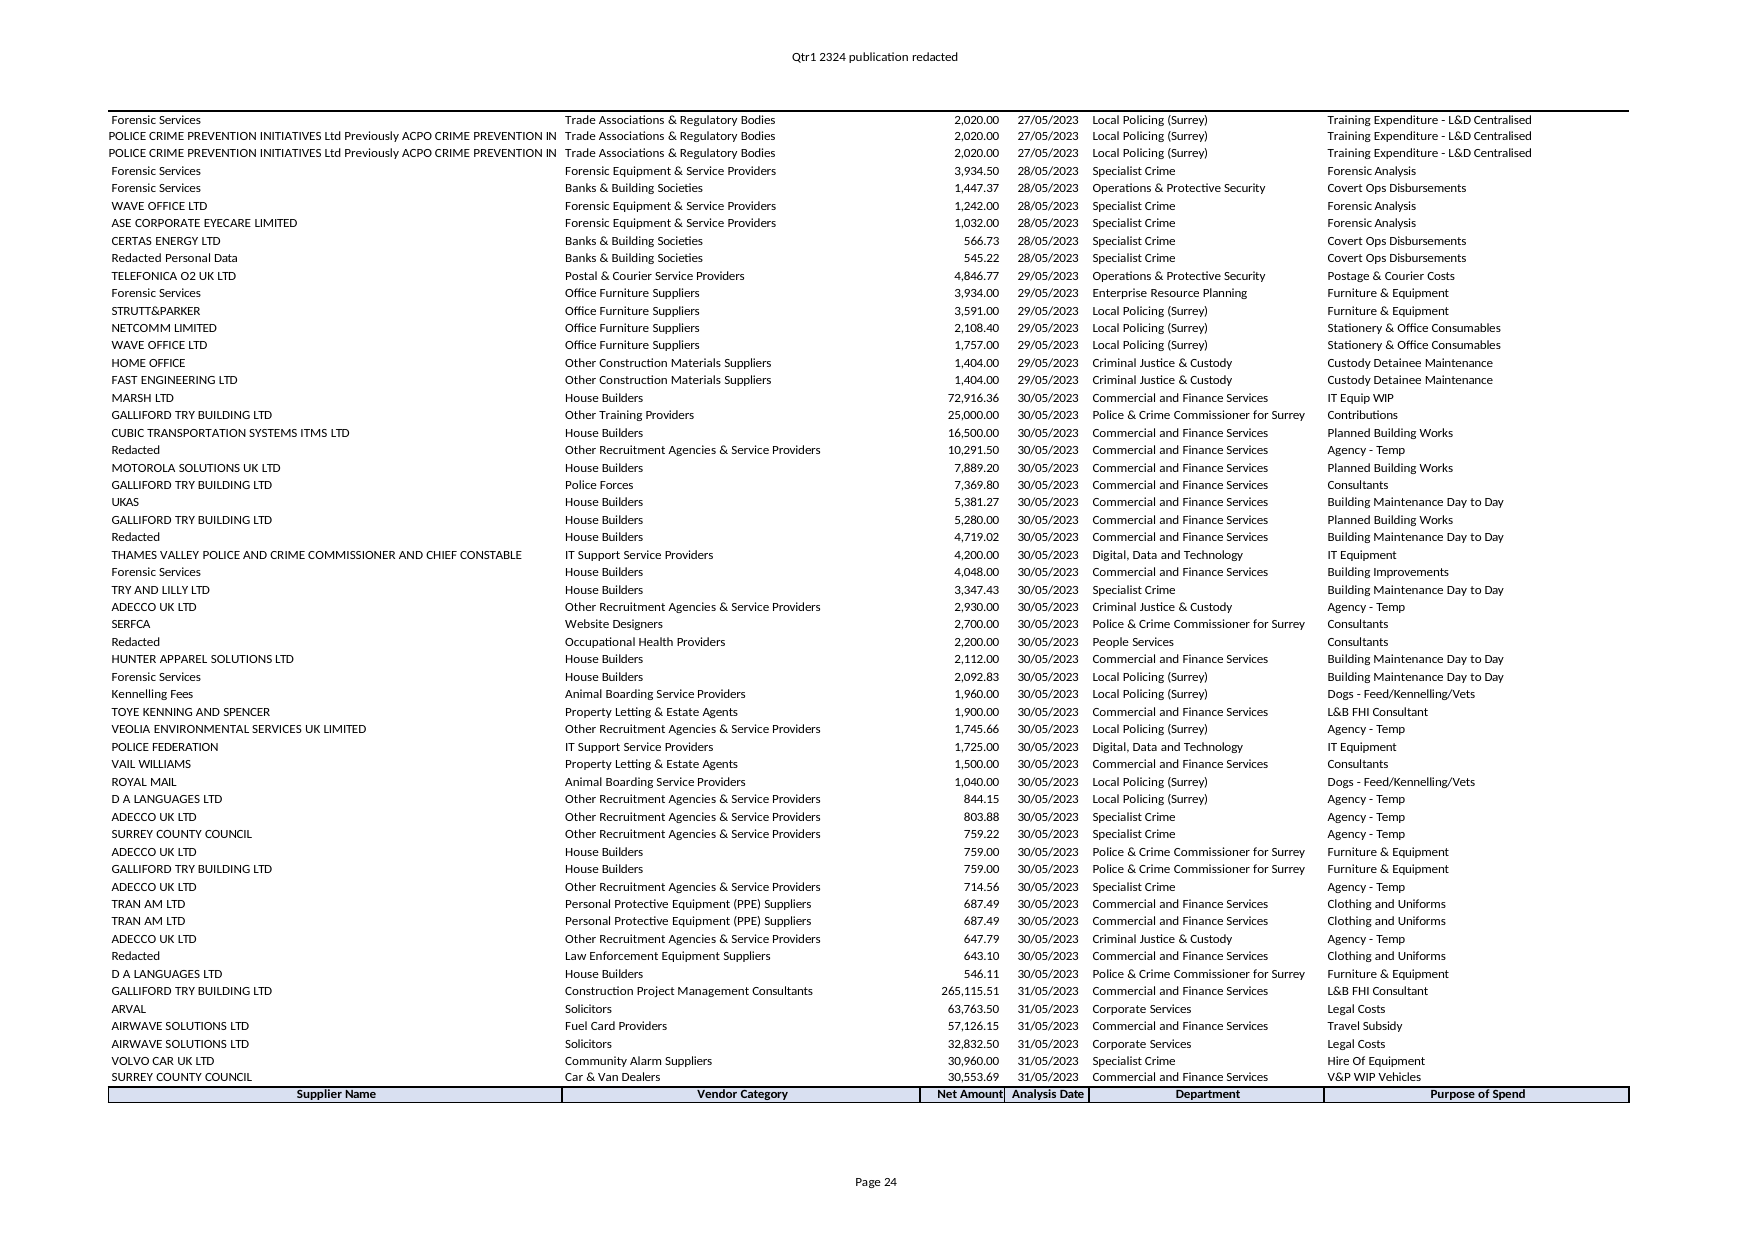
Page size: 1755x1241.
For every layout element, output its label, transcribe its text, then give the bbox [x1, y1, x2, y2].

table_cell Local Policing (Surrey) [1089, 791, 1324, 809]
table_cell 28/05/2023 [1004, 198, 1089, 215]
table_cell ADECCO UK LTD [108, 879, 562, 896]
table_cell Property Letting & Estate Agents [562, 756, 920, 774]
table_cell 30/05/2023 [1004, 547, 1089, 564]
table_cell POLICE CRIME PREVENTION INITIATIVES Ltd Previously ACPO CRIME PREVENTION IN [108, 146, 562, 163]
table_cell 30/05/2023 [1004, 809, 1089, 826]
table_cell Agency - Temp [1324, 791, 1629, 809]
table_cell Hire Of Equipment [1324, 1053, 1629, 1071]
table_cell Local Policing (Surrey) [1089, 303, 1324, 320]
table_cell Fuel Card Providers [562, 1018, 920, 1036]
table_cell Police & Crime Commissioner for Surrey [1089, 844, 1324, 861]
table_cell 30/05/2023 [1004, 826, 1089, 844]
table_cell 2,020.00 [920, 112, 1004, 128]
table_cell Police & Crime Commissioner for Surrey [1089, 617, 1324, 634]
table_cell 30/05/2023 [1004, 442, 1089, 460]
table_cell 57,126.15 [920, 1018, 1004, 1036]
table_cell Office Furniture Suppliers [562, 320, 920, 337]
table_cell Postage & Courier Costs [1324, 268, 1629, 285]
table_cell 30/05/2023 [1004, 477, 1089, 494]
table_cell VAIL WILLIAMS [108, 756, 562, 774]
table_cell 16,500.00 [920, 425, 1004, 442]
table_cell Forensic Equipment & Service Providers [562, 215, 920, 233]
table_cell House Builders [562, 844, 920, 861]
table_cell L&B FHI Consultant [1324, 704, 1629, 721]
table_cell Training Expenditure - L&D Centralised [1324, 146, 1629, 163]
table_cell 1,404.00 [920, 372, 1004, 390]
table_cell 29/05/2023 [1004, 268, 1089, 285]
table_cell 4,846.77 [920, 268, 1004, 285]
table_cell 7,369.80 [920, 477, 1004, 494]
table_cell Police & Crime Commissioner for Surrey [1089, 966, 1324, 983]
table_cell 30/05/2023 [1004, 861, 1089, 879]
table_cell House Builders [562, 425, 920, 442]
table_cell Legal Costs [1324, 1001, 1629, 1018]
table_cell 27/05/2023 [1004, 112, 1089, 128]
table_cell Operations & Protective Security [1089, 268, 1324, 285]
table_cell TELEFONICA O2 UK LTD [108, 268, 562, 285]
table_cell 714.56 [920, 879, 1004, 896]
table_cell Commercial and Finance Services [1089, 460, 1324, 477]
table_cell V&P WIP Vehicles [1324, 1071, 1629, 1086]
table_cell 31/05/2023 [1004, 1036, 1089, 1053]
table_cell Commercial and Finance Services [1089, 652, 1324, 669]
table_cell Other Training Providers [562, 407, 920, 425]
table_cell IT Equip WIP [1324, 390, 1629, 407]
table_cell Commercial and Finance Services [1089, 1071, 1324, 1086]
table_cell 29/05/2023 [1004, 338, 1089, 355]
table_cell UKAS [108, 495, 562, 512]
table_cell Solicitors [562, 1036, 920, 1053]
table_cell Commercial and Finance Services [1089, 442, 1324, 460]
table_cell 30/05/2023 [1004, 966, 1089, 983]
table_cell 7,889.20 [920, 460, 1004, 477]
table_cell 32,832.50 [920, 1036, 1004, 1053]
table_cell House Builders [562, 390, 920, 407]
table_cell 1,040.00 [920, 774, 1004, 791]
table_cell 30/05/2023 [1004, 460, 1089, 477]
table_cell House Builders [562, 652, 920, 669]
table_cell 759.00 [920, 861, 1004, 879]
table_cell 28/05/2023 [1004, 250, 1089, 268]
table_cell Consultants [1324, 617, 1629, 634]
table_cell 30/05/2023 [1004, 687, 1089, 704]
table_cell Local Policing (Surrey) [1089, 338, 1324, 355]
table_cell WAVE OFFICE LTD [108, 198, 562, 215]
table_cell Redacted [108, 442, 562, 460]
table_cell Building Improvements [1324, 564, 1629, 582]
table_cell 30/05/2023 [1004, 564, 1089, 582]
table_cell 30/05/2023 [1004, 529, 1089, 547]
table_cell Criminal Justice & Custody [1089, 355, 1324, 372]
table_cell 4,200.00 [920, 547, 1004, 564]
table_cell Police Forces [562, 477, 920, 494]
table_cell 2,020.00 [920, 146, 1004, 163]
table_cell FAST ENGINEERING LTD [108, 372, 562, 390]
table_cell 10,291.50 [920, 442, 1004, 460]
table_cell 4,048.00 [920, 564, 1004, 582]
table_cell 30/05/2023 [1004, 844, 1089, 861]
table_header Vendor Category [563, 1088, 919, 1102]
table_cell VOLVO CAR UK LTD [108, 1053, 562, 1071]
table_cell Other Recruitment Agencies & Service Providers [562, 809, 920, 826]
table_cell Building Maintenance Day to Day [1324, 652, 1629, 669]
table_cell Local Policing (Surrey) [1089, 669, 1324, 687]
table_cell Commercial and Finance Services [1089, 529, 1324, 547]
table_cell House Builders [562, 564, 920, 582]
table_cell Animal Boarding Service Providers [562, 687, 920, 704]
table_cell Office Furniture Suppliers [562, 338, 920, 355]
table_cell Operations & Protective Security [1089, 181, 1324, 198]
table_cell Redacted [108, 529, 562, 547]
table_cell IT Support Service Providers [562, 547, 920, 564]
table_cell CERTAS ENERGY LTD [108, 233, 562, 250]
table_cell Local Policing (Surrey) [1089, 721, 1324, 739]
table_cell 3,591.00 [920, 303, 1004, 320]
table_cell Travel Subsidy [1324, 1018, 1629, 1036]
table_cell Kennelling Fees [108, 687, 562, 704]
table_cell House Builders [562, 861, 920, 879]
table_cell Other Recruitment Agencies & Service Providers [562, 879, 920, 896]
table_cell House Builders [562, 529, 920, 547]
table_cell Criminal Justice & Custody [1089, 372, 1324, 390]
table_cell L&B FHI Consultant [1324, 984, 1629, 1001]
table_cell Stationery & Office Consumables [1324, 338, 1629, 355]
table_cell Other Construction Materials Suppliers [562, 372, 920, 390]
table_cell Forensic Analysis [1324, 163, 1629, 181]
table_cell Forensic Services [108, 112, 562, 128]
table_cell TRAN AM LTD [108, 896, 562, 913]
table_header Department [1090, 1088, 1323, 1102]
table_cell Commercial and Finance Services [1089, 704, 1324, 721]
table_cell 2,200.00 [920, 634, 1004, 652]
table_cell Redacted [108, 949, 562, 966]
table_cell Local Policing (Surrey) [1089, 687, 1324, 704]
table_cell Redacted Personal Data [108, 250, 562, 268]
table_cell 28/05/2023 [1004, 233, 1089, 250]
table_cell MOTOROLA SOLUTIONS UK LTD [108, 460, 562, 477]
table_cell GALLIFORD TRY BUILDING LTD [108, 984, 562, 1001]
table_cell Clothing and Uniforms [1324, 896, 1629, 913]
table_cell Furniture & Equipment [1324, 285, 1629, 303]
table_cell D A LANGUAGES LTD [108, 791, 562, 809]
table_cell Building Maintenance Day to Day [1324, 669, 1629, 687]
table_cell 2,700.00 [920, 617, 1004, 634]
table_cell 30/05/2023 [1004, 756, 1089, 774]
table_cell Postal & Courier Service Providers [562, 268, 920, 285]
table_cell Police & Crime Commissioner for Surrey [1089, 861, 1324, 879]
table_cell Planned Building Works [1324, 460, 1629, 477]
table_cell 759.22 [920, 826, 1004, 844]
table_cell 1,900.00 [920, 704, 1004, 721]
table_cell 30/05/2023 [1004, 582, 1089, 599]
table_cell 3,934.50 [920, 163, 1004, 181]
table_cell ADECCO UK LTD [108, 844, 562, 861]
table_cell ADECCO UK LTD [108, 931, 562, 948]
table_cell Other Construction Materials Suppliers [562, 355, 920, 372]
table_cell Local Policing (Surrey) [1089, 112, 1324, 128]
table_cell Forensic Services [108, 669, 562, 687]
table_cell 29/05/2023 [1004, 372, 1089, 390]
table_cell Specialist Crime [1089, 809, 1324, 826]
table_cell IT Equipment [1324, 547, 1629, 564]
table_cell 2,112.00 [920, 652, 1004, 669]
table_cell Community Alarm Suppliers [562, 1053, 920, 1071]
table_cell GALLIFORD TRY BUILDING LTD [108, 861, 562, 879]
table_cell 30,553.69 [920, 1071, 1004, 1086]
table_cell 2,930.00 [920, 599, 1004, 617]
table_cell 30/05/2023 [1004, 949, 1089, 966]
table_cell Custody Detainee Maintenance [1324, 355, 1629, 372]
table_cell D A LANGUAGES LTD [108, 966, 562, 983]
table_cell Commercial and Finance Services [1089, 914, 1324, 931]
table_cell Commercial and Finance Services [1089, 495, 1324, 512]
table_cell Personal Protective Equipment (PPE) Suppliers [562, 896, 920, 913]
table_cell House Builders [562, 669, 920, 687]
table_cell Agency - Temp [1324, 442, 1629, 460]
table_cell Forensic Services [108, 163, 562, 181]
table_cell Forensic Equipment & Service Providers [562, 198, 920, 215]
table_cell 2,020.00 [920, 128, 1004, 146]
table_cell AIRWAVE SOLUTIONS LTD [108, 1018, 562, 1036]
table_cell Redacted [108, 634, 562, 652]
table_cell 687.49 [920, 896, 1004, 913]
table_cell 1,725.00 [920, 739, 1004, 756]
table_cell ROYAL MAIL [108, 774, 562, 791]
table_cell Specialist Crime [1089, 826, 1324, 844]
table_cell 28/05/2023 [1004, 215, 1089, 233]
table_cell Planned Building Works [1324, 512, 1629, 529]
table_cell HUNTER APPAREL SOLUTIONS LTD [108, 652, 562, 669]
table_cell Enterprise Resource Planning [1089, 285, 1324, 303]
table_cell Law Enforcement Equipment Suppliers [562, 949, 920, 966]
table_header Purpose of Spend [1325, 1088, 1628, 1102]
table_cell 647.79 [920, 931, 1004, 948]
table_cell 30/05/2023 [1004, 931, 1089, 948]
table_cell Agency - Temp [1324, 879, 1629, 896]
table_cell 545.22 [920, 250, 1004, 268]
table_cell Furniture & Equipment [1324, 966, 1629, 983]
table_cell IT Equipment [1324, 739, 1629, 756]
table_cell Local Policing (Surrey) [1089, 320, 1324, 337]
table_cell 2,092.83 [920, 669, 1004, 687]
table_cell House Builders [562, 966, 920, 983]
table_cell 30/05/2023 [1004, 704, 1089, 721]
table_cell House Builders [562, 512, 920, 529]
table_cell STRUTT&PARKER [108, 303, 562, 320]
table_cell Corporate Services [1089, 1036, 1324, 1053]
table_cell 1,960.00 [920, 687, 1004, 704]
table_cell 546.11 [920, 966, 1004, 983]
table_cell TRY AND LILLY LTD [108, 582, 562, 599]
table_cell POLICE CRIME PREVENTION INITIATIVES Ltd Previously ACPO CRIME PREVENTION IN [108, 128, 562, 146]
table_cell Commercial and Finance Services [1089, 756, 1324, 774]
table_cell Agency - Temp [1324, 721, 1629, 739]
table_cell Dogs - Feed/Kennelling/Vets [1324, 687, 1629, 704]
table_cell 27/05/2023 [1004, 146, 1089, 163]
table_cell Other Recruitment Agencies & Service Providers [562, 442, 920, 460]
table_cell Criminal Justice & Custody [1089, 931, 1324, 948]
table_cell 3,934.00 [920, 285, 1004, 303]
table_cell Commercial and Finance Services [1089, 984, 1324, 1001]
table_cell 30/05/2023 [1004, 512, 1089, 529]
table_cell NETCOMM LIMITED [108, 320, 562, 337]
table_cell Covert Ops Disbursements [1324, 250, 1629, 268]
table_cell Office Furniture Suppliers [562, 303, 920, 320]
table_cell Police & Crime Commissioner for Surrey [1089, 407, 1324, 425]
table_cell Consultants [1324, 477, 1629, 494]
table_header Supplier Name [109, 1088, 561, 1102]
table_cell ADECCO UK LTD [108, 809, 562, 826]
table_header Analysis Date [1005, 1088, 1088, 1102]
table_cell Specialist Crime [1089, 879, 1324, 896]
table_cell ADECCO UK LTD [108, 599, 562, 617]
table_cell 27/05/2023 [1004, 128, 1089, 146]
table_cell IT Support Service Providers [562, 739, 920, 756]
table_cell Building Maintenance Day to Day [1324, 495, 1629, 512]
table_cell Agency - Temp [1324, 599, 1629, 617]
table_cell 29/05/2023 [1004, 355, 1089, 372]
table_cell 29/05/2023 [1004, 303, 1089, 320]
table_cell Building Maintenance Day to Day [1324, 529, 1629, 547]
table_cell House Builders [562, 582, 920, 599]
table_cell Other Recruitment Agencies & Service Providers [562, 721, 920, 739]
table_cell HOME OFFICE [108, 355, 562, 372]
table_cell 72,916.36 [920, 390, 1004, 407]
table_cell 566.73 [920, 233, 1004, 250]
table_cell Other Recruitment Agencies & Service Providers [562, 826, 920, 844]
table_cell Personal Protective Equipment (PPE) Suppliers [562, 914, 920, 931]
table_cell 29/05/2023 [1004, 320, 1089, 337]
table_cell GALLIFORD TRY BUILDING LTD [108, 477, 562, 494]
table_cell Consultants [1324, 634, 1629, 652]
table_cell 265,115.51 [920, 984, 1004, 1001]
table_cell Specialist Crime [1089, 1053, 1324, 1071]
table_cell Training Expenditure - L&D Centralised [1324, 128, 1629, 146]
table_cell Property Letting & Estate Agents [562, 704, 920, 721]
table_cell 30/05/2023 [1004, 425, 1089, 442]
table_cell Commercial and Finance Services [1089, 896, 1324, 913]
table_cell 30/05/2023 [1004, 791, 1089, 809]
table_cell Banks & Building Societies [562, 250, 920, 268]
table_cell Specialist Crime [1089, 198, 1324, 215]
table_cell Banks & Building Societies [562, 181, 920, 198]
table_cell 1,404.00 [920, 355, 1004, 372]
table_cell 30/05/2023 [1004, 407, 1089, 425]
table_cell 30/05/2023 [1004, 669, 1089, 687]
table_cell SERFCA [108, 617, 562, 634]
table_cell Specialist Crime [1089, 163, 1324, 181]
table_cell Local Policing (Surrey) [1089, 128, 1324, 146]
table_cell 30/05/2023 [1004, 896, 1089, 913]
table_cell GALLIFORD TRY BUILDING LTD [108, 407, 562, 425]
table_cell 3,347.43 [920, 582, 1004, 599]
table_cell 759.00 [920, 844, 1004, 861]
table_cell 28/05/2023 [1004, 181, 1089, 198]
table_cell 31/05/2023 [1004, 1001, 1089, 1018]
table_cell Forensic Services [108, 181, 562, 198]
table_header Net Amount [921, 1088, 1004, 1102]
table_cell Agency - Temp [1324, 809, 1629, 826]
table_cell Forensic Analysis [1324, 198, 1629, 215]
table_cell 30/05/2023 [1004, 739, 1089, 756]
table_cell TRAN AM LTD [108, 914, 562, 931]
table_cell Specialist Crime [1089, 215, 1324, 233]
table_cell 1,757.00 [920, 338, 1004, 355]
table_cell Forensic Services [108, 564, 562, 582]
table_cell Commercial and Finance Services [1089, 949, 1324, 966]
table_cell 30/05/2023 [1004, 617, 1089, 634]
table_cell TOYE KENNING AND SPENCER [108, 704, 562, 721]
table_cell GALLIFORD TRY BUILDING LTD [108, 512, 562, 529]
table_cell House Builders [562, 460, 920, 477]
table_cell Other Recruitment Agencies & Service Providers [562, 599, 920, 617]
table_cell 1,242.00 [920, 198, 1004, 215]
table_cell 31/05/2023 [1004, 1018, 1089, 1036]
table_cell Furniture & Equipment [1324, 861, 1629, 879]
table_cell Animal Boarding Service Providers [562, 774, 920, 791]
table_cell 30/05/2023 [1004, 652, 1089, 669]
table_cell Consultants [1324, 756, 1629, 774]
table_cell ARVAL [108, 1001, 562, 1018]
table_cell Banks & Building Societies [562, 233, 920, 250]
table_cell 30/05/2023 [1004, 495, 1089, 512]
table_cell Trade Associations & Regulatory Bodies [562, 112, 920, 128]
table_cell 1,447.37 [920, 181, 1004, 198]
table_cell 30/05/2023 [1004, 390, 1089, 407]
table_cell Car & Van Dealers [562, 1071, 920, 1086]
table_cell Forensic Services [108, 285, 562, 303]
table_cell House Builders [562, 495, 920, 512]
table_cell 30/05/2023 [1004, 634, 1089, 652]
table_cell 30/05/2023 [1004, 599, 1089, 617]
table_cell Stationery & Office Consumables [1324, 320, 1629, 337]
table_cell Commercial and Finance Services [1089, 1018, 1324, 1036]
table_cell Specialist Crime [1089, 233, 1324, 250]
table_cell SURREY COUNTY COUNCIL [108, 826, 562, 844]
table_cell Trade Associations & Regulatory Bodies [562, 128, 920, 146]
table_cell 5,280.00 [920, 512, 1004, 529]
table_cell Specialist Crime [1089, 250, 1324, 268]
table_cell Website Designers [562, 617, 920, 634]
table_cell 31/05/2023 [1004, 1071, 1089, 1086]
table_cell WAVE OFFICE LTD [108, 338, 562, 355]
table_cell Building Maintenance Day to Day [1324, 582, 1629, 599]
table_cell Commercial and Finance Services [1089, 477, 1324, 494]
table_cell 28/05/2023 [1004, 163, 1089, 181]
table_cell 4,719.02 [920, 529, 1004, 547]
table_cell Clothing and Uniforms [1324, 949, 1629, 966]
table_cell Office Furniture Suppliers [562, 285, 920, 303]
table_cell 1,500.00 [920, 756, 1004, 774]
table_cell 25,000.00 [920, 407, 1004, 425]
table_cell Commercial and Finance Services [1089, 390, 1324, 407]
table_cell Contributions [1324, 407, 1629, 425]
table_cell 31/05/2023 [1004, 984, 1089, 1001]
table_cell 30,960.00 [920, 1053, 1004, 1071]
table_cell Dogs - Feed/Kennelling/Vets [1324, 774, 1629, 791]
table_cell Training Expenditure - L&D Centralised [1324, 112, 1629, 128]
table_cell 30/05/2023 [1004, 879, 1089, 896]
table_cell 844.15 [920, 791, 1004, 809]
table_cell Criminal Justice & Custody [1089, 599, 1324, 617]
table_cell Furniture & Equipment [1324, 844, 1629, 861]
table_cell Planned Building Works [1324, 425, 1629, 442]
table_cell 30/05/2023 [1004, 774, 1089, 791]
table_cell People Services [1089, 634, 1324, 652]
table_cell Agency - Temp [1324, 826, 1629, 844]
table_cell 2,108.40 [920, 320, 1004, 337]
table_cell 803.88 [920, 809, 1004, 826]
table_cell Other Recruitment Agencies & Service Providers [562, 791, 920, 809]
table_cell ASE CORPORATE EYECARE LIMITED [108, 215, 562, 233]
table_cell Clothing and Uniforms [1324, 914, 1629, 931]
table_cell Covert Ops Disbursements [1324, 181, 1629, 198]
table_cell 687.49 [920, 914, 1004, 931]
table_cell Occupational Health Providers [562, 634, 920, 652]
table_cell 29/05/2023 [1004, 285, 1089, 303]
table_cell Other Recruitment Agencies & Service Providers [562, 931, 920, 948]
table_cell Commercial and Finance Services [1089, 425, 1324, 442]
table_cell 5,381.27 [920, 495, 1004, 512]
table_cell Commercial and Finance Services [1089, 512, 1324, 529]
table_cell Furniture & Equipment [1324, 303, 1629, 320]
table_cell Digital, Data and Technology [1089, 547, 1324, 564]
table_cell Trade Associations & Regulatory Bodies [562, 146, 920, 163]
table_cell POLICE FEDERATION [108, 739, 562, 756]
table_cell Commercial and Finance Services [1089, 564, 1324, 582]
table_cell Local Policing (Surrey) [1089, 146, 1324, 163]
table_cell 63,763.50 [920, 1001, 1004, 1018]
table_cell SURREY COUNTY COUNCIL [108, 1071, 562, 1086]
table_cell Solicitors [562, 1001, 920, 1018]
table_cell 643.10 [920, 949, 1004, 966]
table_cell THAMES VALLEY POLICE AND CRIME COMMISSIONER AND CHIEF CONSTABLE [108, 547, 562, 564]
table_cell 31/05/2023 [1004, 1053, 1089, 1071]
table_cell Forensic Analysis [1324, 215, 1629, 233]
table_cell Corporate Services [1089, 1001, 1324, 1018]
table_cell Specialist Crime [1089, 582, 1324, 599]
table_cell Forensic Equipment & Service Providers [562, 163, 920, 181]
table_cell Construction Project Management Consultants [562, 984, 920, 1001]
table_cell Local Policing (Surrey) [1089, 774, 1324, 791]
table_cell AIRWAVE SOLUTIONS LTD [108, 1036, 562, 1053]
table_cell CUBIC TRANSPORTATION SYSTEMS ITMS LTD [108, 425, 562, 442]
table_cell 1,745.66 [920, 721, 1004, 739]
table_cell 30/05/2023 [1004, 914, 1089, 931]
table_cell VEOLIA ENVIRONMENTAL SERVICES UK LIMITED [108, 721, 562, 739]
table_cell 30/05/2023 [1004, 721, 1089, 739]
table_cell Legal Costs [1324, 1036, 1629, 1053]
table_cell Covert Ops Disbursements [1324, 233, 1629, 250]
table_cell 1,032.00 [920, 215, 1004, 233]
table_cell MARSH LTD [108, 390, 562, 407]
table_cell Agency - Temp [1324, 931, 1629, 948]
table_cell Custody Detainee Maintenance [1324, 372, 1629, 390]
table_cell Digital, Data and Technology [1089, 739, 1324, 756]
